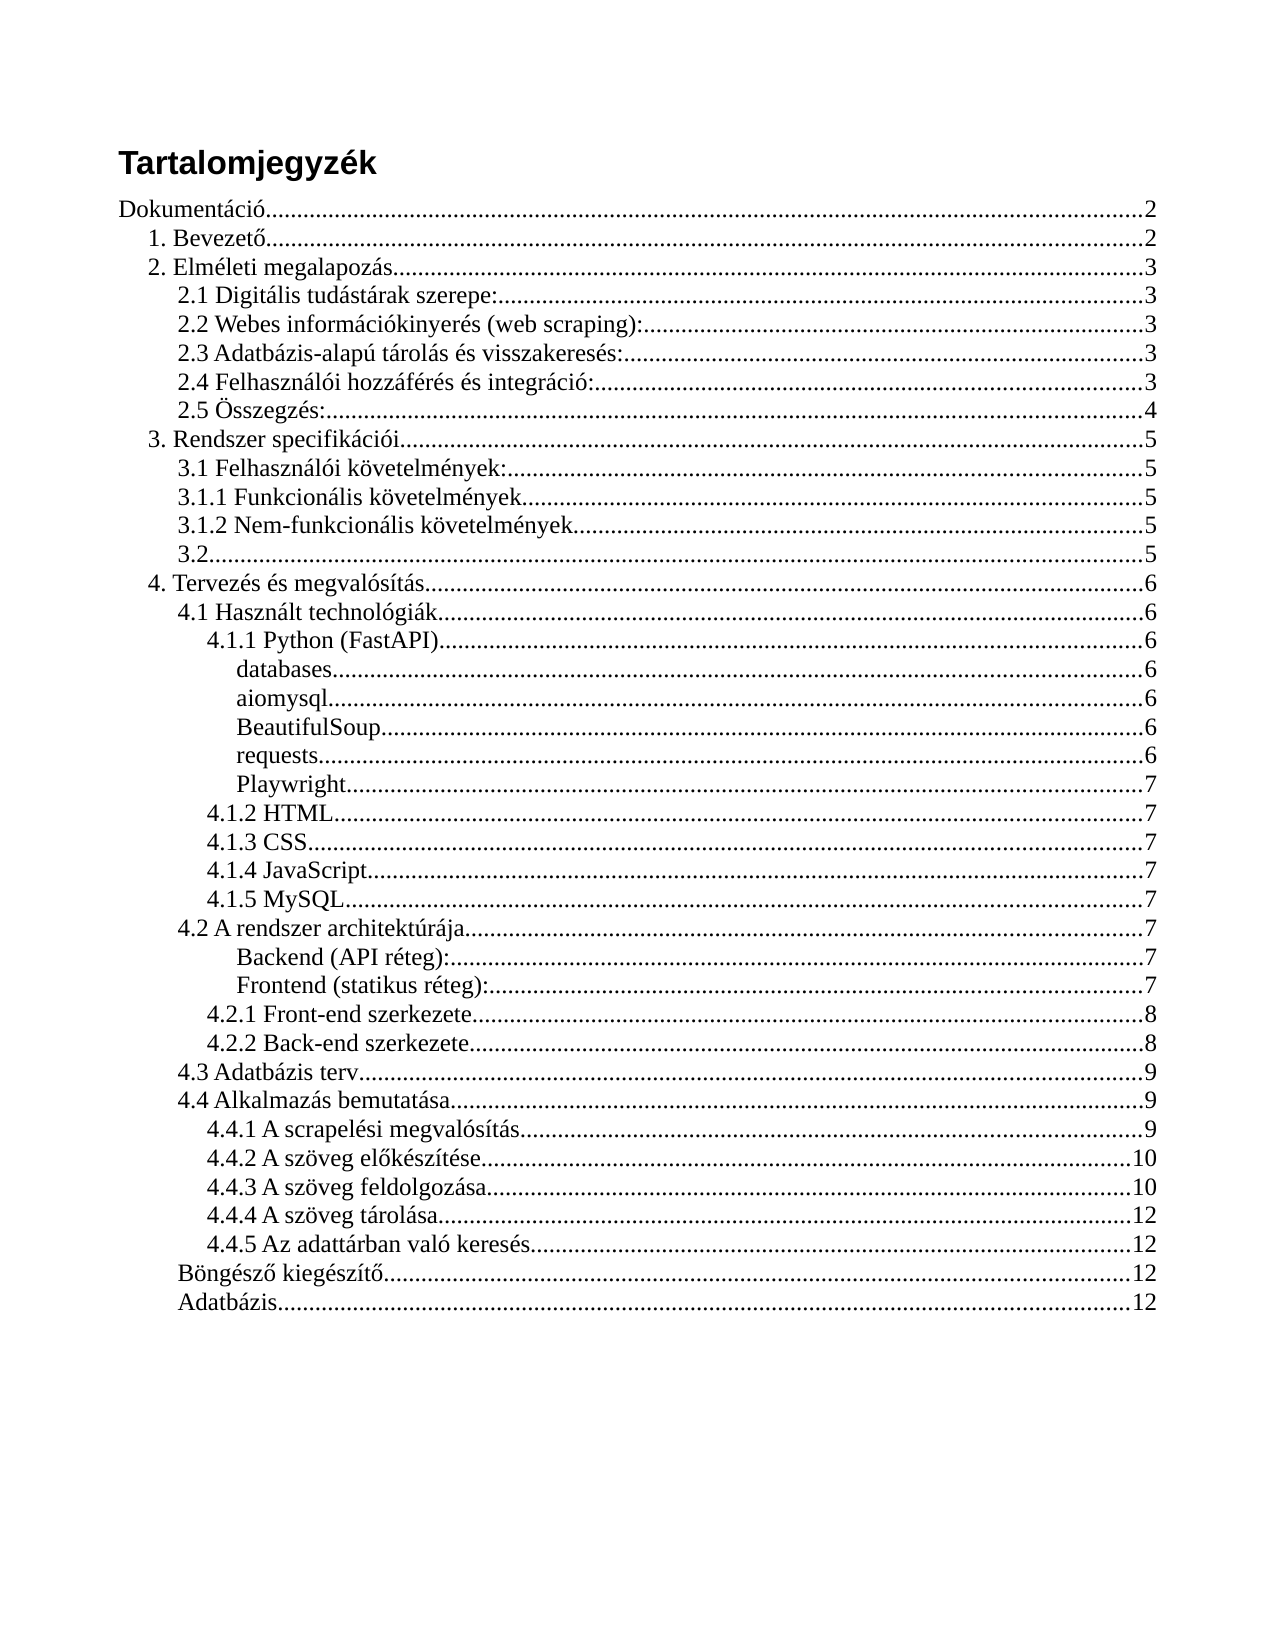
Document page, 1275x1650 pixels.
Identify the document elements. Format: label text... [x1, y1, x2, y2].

text 4.1.4 JavaScript 7 [207, 855, 1157, 884]
text 4.1 Használt technológiák 6 [177, 597, 1157, 625]
text 3.1 Felhasználói követelmények: 5 [177, 453, 1157, 482]
text requests 6 [236, 740, 1157, 769]
subtitle Tartalomjegyzék [118, 143, 1157, 182]
text 4.4.2 A szöveg előkészítése 10 [207, 1143, 1157, 1172]
text 4.2.1 Front-end szerkezete 8 [207, 999, 1157, 1028]
text 2.3 Adatbázis-alapú tárolás és visszakeresés: 3 [177, 338, 1157, 367]
text 2.1 Digitális tudástárak szerepe: 3 [177, 280, 1157, 309]
text 4.1.1 Python (FastAPI) 6 [207, 625, 1157, 654]
text Backend (API réteg): 7 [236, 942, 1157, 970]
text 3.1.2 Nem-funkcionális követelmények 5 [177, 510, 1157, 539]
text 2.5 Összegzés: 4 [177, 395, 1157, 424]
text 4.2 A rendszer architektúrája 7 [177, 913, 1157, 942]
text 4.1.3 CSS 7 [207, 827, 1157, 855]
text 4.4.4 A szöveg tárolása 12 [207, 1200, 1157, 1229]
text Playwright 7 [236, 769, 1157, 798]
text 2. Elméleti megalapozás 3 [148, 252, 1157, 280]
text 1. Bevezető 2 [148, 223, 1157, 252]
text Adatbázis 12 [177, 1287, 1157, 1315]
text Dokumentáció 2 [118, 194, 1157, 223]
text 4.4.5 Az adattárban való keresés 12 [207, 1229, 1157, 1258]
text 2.4 Felhasználói hozzáférés és integráció: 3 [177, 367, 1157, 395]
text 4.3 Adatbázis terv 9 [177, 1057, 1157, 1085]
text aiomysql 6 [236, 683, 1157, 712]
text 4. Tervezés és megvalósítás 6 [148, 568, 1157, 597]
text Frontend (statikus réteg): 7 [236, 970, 1157, 999]
text databases 6 [236, 654, 1157, 683]
text BeautifulSoup 6 [236, 712, 1157, 740]
text 4.2.2 Back-end szerkezete 8 [207, 1028, 1157, 1057]
text Böngésző kiegészítő 12 [177, 1258, 1157, 1287]
text 4.4.1 A scrapelési megvalósítás 9 [207, 1114, 1157, 1143]
text 3.2 5 [177, 539, 1157, 568]
text 4.1.5 MySQL 7 [207, 884, 1157, 913]
text 3. Rendszer specifikációi 5 [148, 424, 1157, 453]
text 3.1.1 Funkcionális követelmények 5 [177, 482, 1157, 510]
text 4.1.2 HTML 7 [207, 798, 1157, 827]
text 4.4 Alkalmazás bemutatása 9 [177, 1085, 1157, 1114]
text 2.2 Webes információkinyerés (web scraping): 3 [177, 309, 1157, 338]
text 4.4.3 A szöveg feldolgozása 10 [207, 1172, 1157, 1200]
